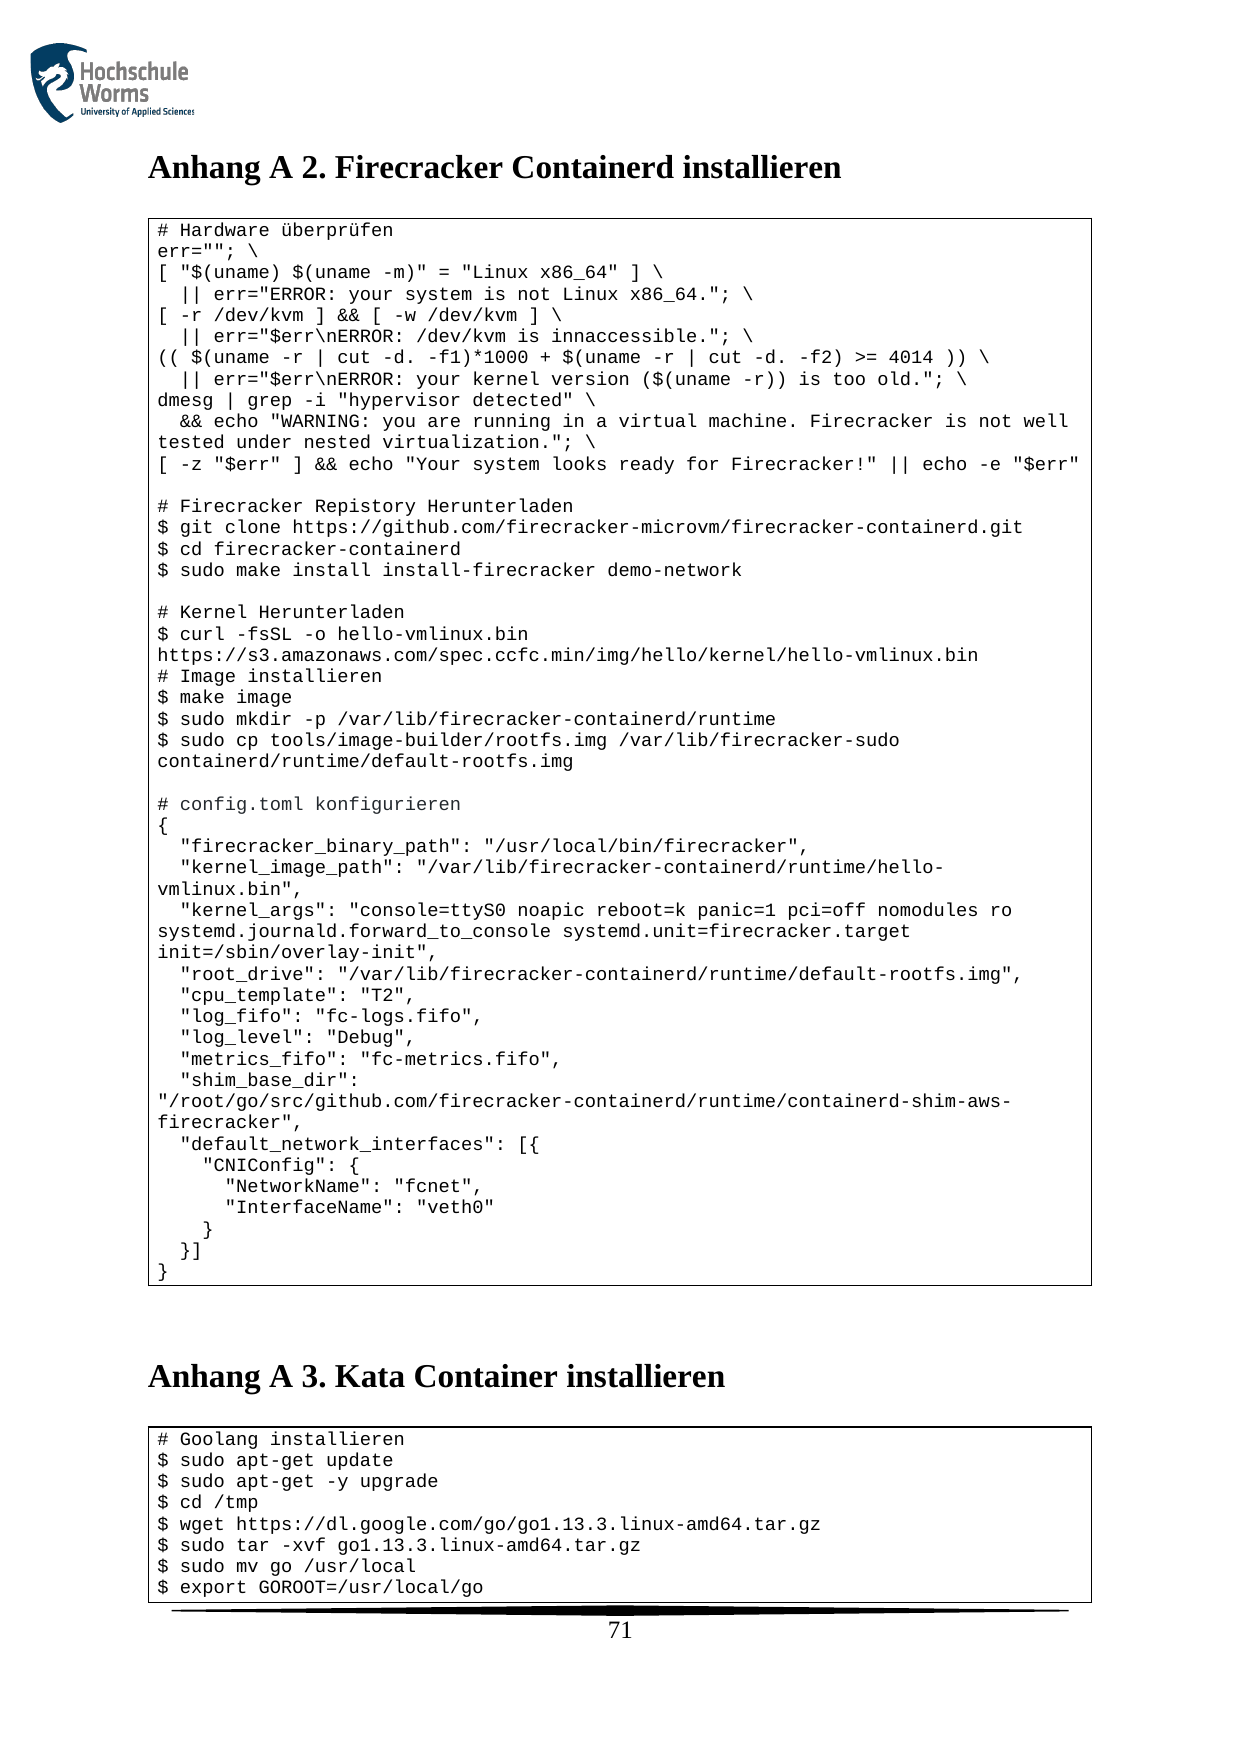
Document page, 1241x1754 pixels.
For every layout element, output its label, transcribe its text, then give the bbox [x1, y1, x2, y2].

text (( $(uname -r | cut -d. -f1)*1000 + $(uname -r | cut -d. -f2) >= 4014 )) \ [149, 345, 1091, 366]
text [ -z "$err" ] && echo "Your system looks ready for Firecracker!" || echo -e "$err" [149, 451, 1091, 476]
text # Hardware überprüfen [149, 219, 1091, 239]
text # Kernel Herunterladen [149, 600, 1091, 621]
text # Goolang installieren [149, 1428, 1091, 1448]
text "kernel_args": "console=ttyS0 noapic reboot=k panic=1 pci=off nomodules ro systemd.journald.forward_to_console systemd.unit=firecracker.target init=/sbin/overlay-init", [149, 898, 1091, 961]
text $ export GOROOT=/usr/local/go [149, 1575, 1091, 1602]
text $ wget https://dl.google.com/go/go1.13.3.linux-amd64.tar.gz [149, 1511, 1091, 1533]
text "kernel_image_path": "/var/lib/firecracker-containerd/runtime/hello-vmlinux.bin", [149, 855, 1091, 898]
text $ sudo mkdir -p /var/lib/firecracker-containerd/runtime [149, 706, 1091, 728]
text } [149, 1216, 1091, 1238]
text "log_fifo": "fc-logs.fifo", [149, 1004, 1091, 1025]
text && echo "WARNING: you are running in a virtual machine. Firecracker is not well tested under nested virtualization."; \ [149, 409, 1091, 451]
text $ cd /tmp [149, 1490, 1091, 1511]
text $ sudo make install install-firecracker demo-network [149, 558, 1091, 582]
text # Firecracker Repistory Herunterladen [149, 494, 1091, 515]
text $ sudo apt-get -y upgrade [149, 1469, 1091, 1490]
text $ curl -fsSL -o hello-vmlinux.bin https://s3.amazonaws.com/spec.ccfc.min/img/hello/kernel/hello-vmlinux.bin [149, 621, 1091, 664]
text [ "$(uname) $(uname -m)" = "Linux x86_64" ] \ [149, 260, 1091, 281]
text "default_network_interfaces": [{ [149, 1131, 1091, 1153]
text "root_drive": "/var/lib/firecracker-containerd/runtime/default-rootfs.img", [149, 961, 1091, 983]
text $ sudo cp tools/image-builder/rootfs.img /var/lib/firecracker-sudo containerd/runtime/default-rootfs.img [149, 728, 1091, 773]
text # config.toml konfigurieren [149, 791, 1091, 813]
text || err="ERROR: your system is not Linux x86_64."; \ [149, 281, 1091, 303]
text } [149, 1259, 1091, 1285]
text err=""; \ [149, 239, 1091, 260]
text $ sudo mv go /usr/local [149, 1554, 1091, 1575]
text { [149, 813, 1091, 834]
text $ cd firecracker-containerd [149, 536, 1091, 558]
text "cpu_template": "T2", [149, 983, 1091, 1004]
text $ sudo apt-get update [149, 1448, 1091, 1469]
text Anhang A 3. Kata Container installieren [148, 1356, 1092, 1395]
text $ sudo tar -xvf go1.13.3.linux-amd64.tar.gz [149, 1533, 1091, 1554]
text # Image installieren [149, 664, 1091, 685]
text }] [149, 1238, 1091, 1259]
text dmesg | grep -i "hypervisor detected" \ [149, 388, 1091, 409]
text || err="$err\nERROR: your kernel version ($(uname -r)) is too old."; \ [149, 366, 1091, 388]
text || err="$err\nERROR: /dev/kvm is innaccessible."; \ [149, 324, 1091, 345]
text "firecracker_binary_path": "/usr/local/bin/firecracker", [149, 834, 1091, 855]
text "metrics_fifo": "fc-metrics.fifo", [149, 1046, 1091, 1068]
text [ -r /dev/kvm ] && [ -w /dev/kvm ] \ [149, 303, 1091, 324]
text "InterfaceName": "veth0" [149, 1195, 1091, 1216]
text $ git clone https://github.com/firecracker-microvm/firecracker-containerd.git [149, 515, 1091, 536]
text Anhang A 2. Firecracker Containerd installieren [148, 148, 1092, 186]
text "CNIConfig": { [149, 1153, 1091, 1174]
text "shim_base_dir": "/root/go/src/github.com/firecracker-containerd/runtime/containerd-shim-aws-firecracker", [149, 1068, 1091, 1131]
text $ make image [149, 685, 1091, 706]
text "log_level": "Debug", [149, 1025, 1091, 1046]
text "NetworkName": "fcnet", [149, 1174, 1091, 1195]
